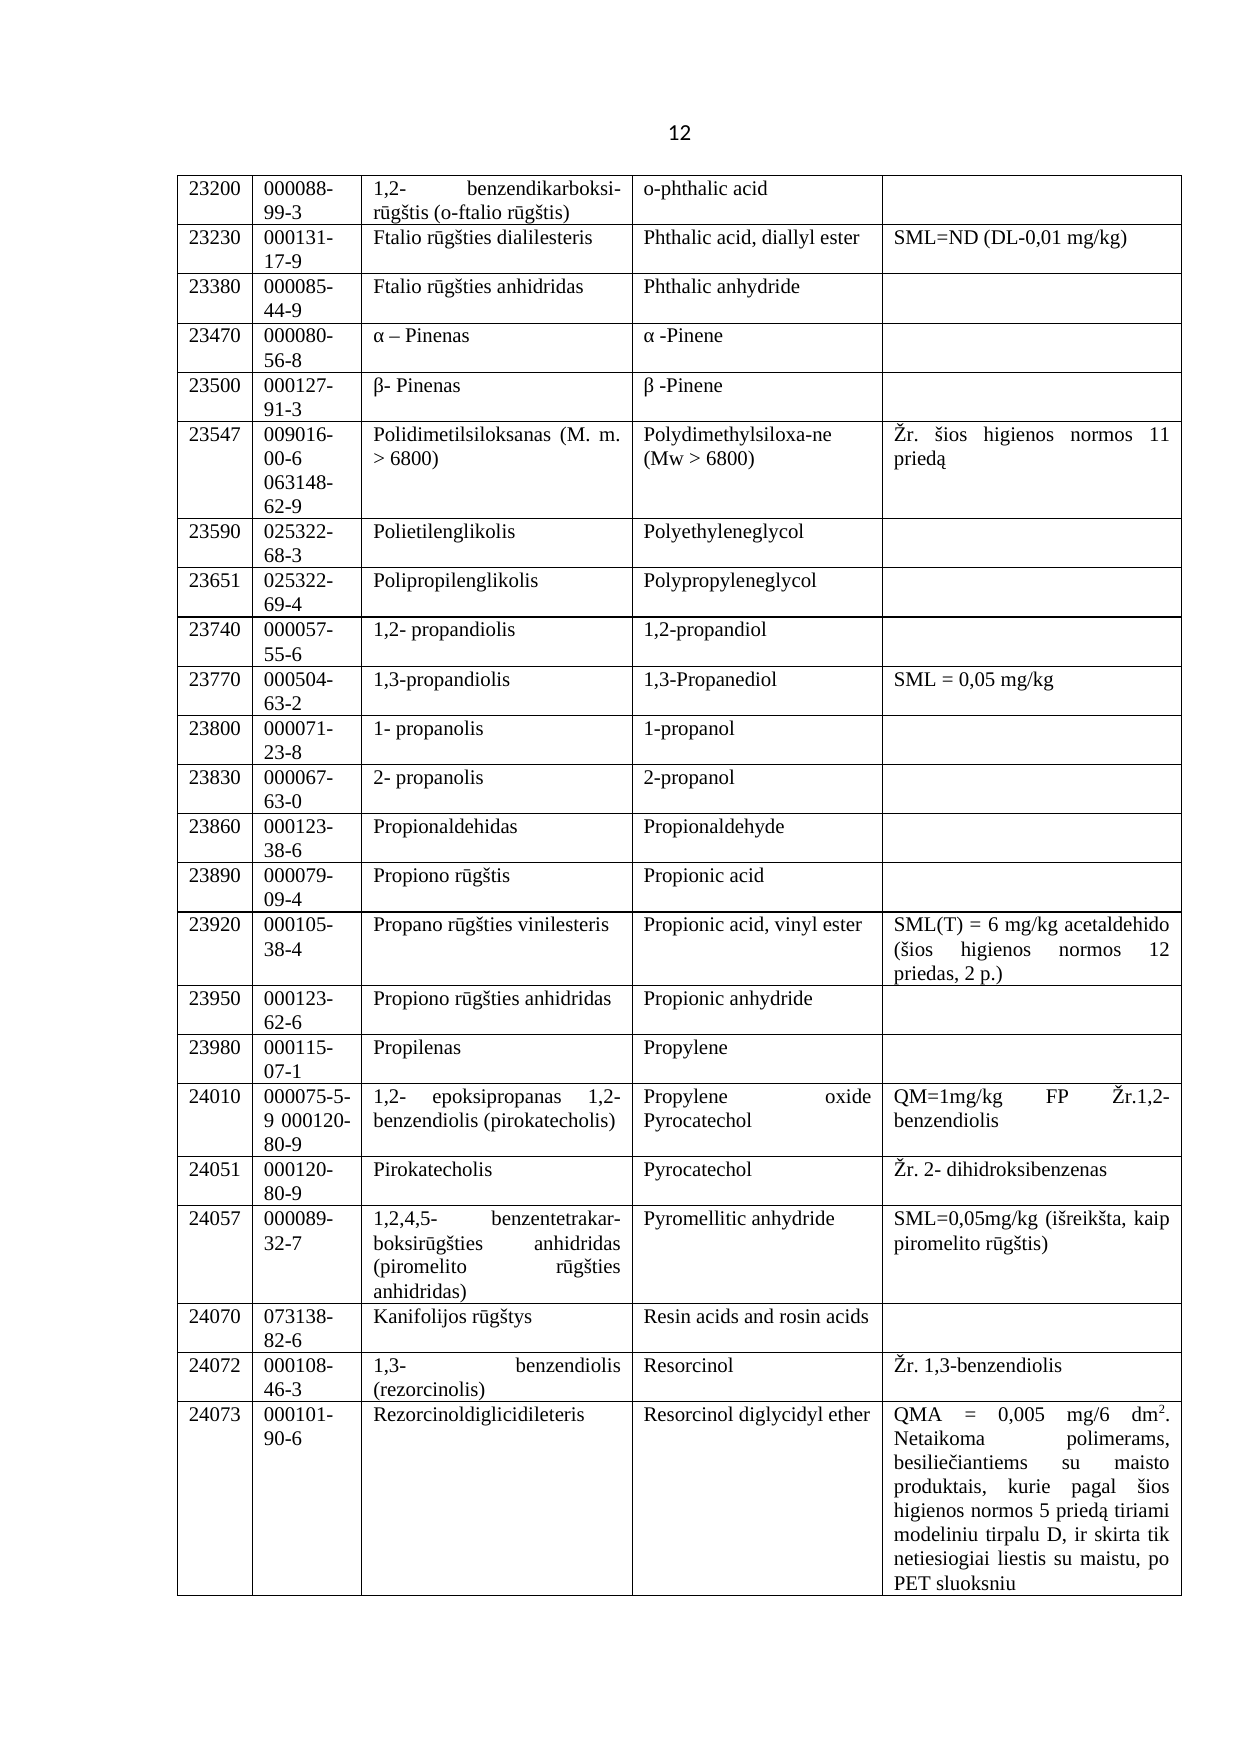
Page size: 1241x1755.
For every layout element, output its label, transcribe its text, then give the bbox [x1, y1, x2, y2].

table_cell 000075-5-9 000120-80-9 [253, 1084, 361, 1156]
table_cell [883, 1035, 1181, 1083]
table_cell SML(T) = 6 mg/kg acetaldehido (šios higienos normos 12 priedas, 2 p.) [883, 913, 1181, 984]
table_cell Propiono rūgšties anhidridas [362, 986, 632, 1034]
table_cell Propionic acid, vinyl ester [633, 913, 882, 984]
table_cell 2-propanol [633, 765, 882, 813]
table_cell QMA = 0,005 mg/6 dm2. Netaikoma polimerams, besiliečiantiems su maisto produktais, kurie pagal šios higienos normos 5 priedą tiriami modeliniu tirpalu D, ir skirta tik netiesiogiai liestis su maistu, po PET sluoksniu [883, 1402, 1181, 1594]
table_cell 23380 [178, 274, 252, 322]
table_cell Propano rūgšties vinilesteris [362, 913, 632, 984]
table_cell [883, 176, 1181, 224]
table_cell [883, 568, 1181, 616]
table_cell 24057 [178, 1206, 252, 1303]
table_cell 23230 [178, 225, 252, 273]
table_cell [883, 986, 1181, 1034]
table_cell Žr. šios higienos normos 11 priedą [883, 422, 1181, 518]
table_cell SML=0,05mg/kg (išreikšta, kaip piromelito rūgštis) [883, 1206, 1181, 1303]
table_cell Propionaldehyde [633, 814, 882, 862]
table_cell 1,3-Propanediol [633, 667, 882, 715]
table_cell 073138-82-6 [253, 1304, 361, 1352]
table_cell Pyromellitic anhydride [633, 1206, 882, 1303]
table_cell Polidimetilsiloksanas (M. m. > 6800) [362, 422, 632, 518]
table_cell Polipropilenglikolis [362, 568, 632, 616]
table_cell α -Pinene [633, 324, 882, 372]
table_cell Resorcinol diglycidyl ether [633, 1402, 882, 1594]
table_cell 009016-00-6 063148-62-9 [253, 422, 361, 518]
table_cell 000504-63-2 [253, 667, 361, 715]
table_cell 23547 [178, 422, 252, 518]
table_cell 000071-23-8 [253, 716, 361, 764]
table_cell Resin acids and rosin acids [633, 1304, 882, 1352]
table_cell Propylene oxide Pyrocatechol [633, 1084, 882, 1156]
table_cell [883, 324, 1181, 372]
table_cell Kanifolijos rūgštys [362, 1304, 632, 1352]
table_cell 23651 [178, 568, 252, 616]
table_cell [883, 716, 1181, 764]
table_cell 23590 [178, 519, 252, 567]
table_cell [883, 618, 1181, 666]
table_cell Propylene [633, 1035, 882, 1083]
table_cell 000089-32-7 [253, 1206, 361, 1303]
table_cell 000105-38-4 [253, 913, 361, 984]
table_cell 1- propanolis [362, 716, 632, 764]
table_cell SML=ND (DL-0,01 mg/kg) [883, 225, 1181, 273]
table_cell 000101-90-6 [253, 1402, 361, 1594]
table_cell 24072 [178, 1353, 252, 1401]
table_cell 23860 [178, 814, 252, 862]
table_cell [883, 863, 1181, 911]
table_cell 23500 [178, 373, 252, 421]
table_cell 1,3- benzendiolis (rezorcinolis) [362, 1353, 632, 1401]
table_cell Pyrocatechol [633, 1157, 882, 1205]
table_cell Polietilenglikolis [362, 519, 632, 567]
table_cell 000127-91-3 [253, 373, 361, 421]
table_cell Phthalic anhydride [633, 274, 882, 322]
table_cell 025322-69-4 [253, 568, 361, 616]
table_cell 23200 [178, 176, 252, 224]
table_cell 24010 [178, 1084, 252, 1156]
table_cell [883, 274, 1181, 322]
table_cell 23890 [178, 863, 252, 911]
table_cell Phthalic acid, diallyl ester [633, 225, 882, 273]
table_cell [883, 1304, 1181, 1352]
table_cell Ftalio rūgšties anhidridas [362, 274, 632, 322]
table_cell 000120-80-9 [253, 1157, 361, 1205]
table_cell 24073 [178, 1402, 252, 1594]
table_cell 1,3-propandiolis [362, 667, 632, 715]
table_cell Resorcinol [633, 1353, 882, 1401]
table_cell [883, 373, 1181, 421]
table_cell 24051 [178, 1157, 252, 1205]
table_cell 23740 [178, 618, 252, 666]
table_cell 000108-46-3 [253, 1353, 361, 1401]
table_cell Polydimethylsiloxa-ne (Mw > 6800) [633, 422, 882, 518]
table_cell 23950 [178, 986, 252, 1034]
table_cell 000057-55-6 [253, 618, 361, 666]
table_cell β- Pinenas [362, 373, 632, 421]
table_cell Polyethyleneglycol [633, 519, 882, 567]
table_cell α – Pinenas [362, 324, 632, 372]
table_cell 23770 [178, 667, 252, 715]
table_cell Pirokatecholis [362, 1157, 632, 1205]
table_cell Žr. 1,3-benzendiolis [883, 1353, 1181, 1401]
table_cell Ftalio rūgšties dialilesteris [362, 225, 632, 273]
table_cell [883, 765, 1181, 813]
table_cell [883, 814, 1181, 862]
table_cell 000131-17-9 [253, 225, 361, 273]
table_cell Propionaldehidas [362, 814, 632, 862]
table_cell 000088-99-3 [253, 176, 361, 224]
table_cell Rezorcinoldiglicidileteris [362, 1402, 632, 1594]
table_cell 23980 [178, 1035, 252, 1083]
table_cell Polypropyleneglycol [633, 568, 882, 616]
table_cell SML = 0,05 mg/kg [883, 667, 1181, 715]
table_cell 23470 [178, 324, 252, 372]
table_cell 1,2- propandiolis [362, 618, 632, 666]
table_cell Propiono rūgštis [362, 863, 632, 911]
table_cell 000067-63-0 [253, 765, 361, 813]
table_cell 1,2- benzendikarboksi- rūgštis (o-ftalio rūgštis) [362, 176, 632, 224]
table_cell 24070 [178, 1304, 252, 1352]
table_cell 1,2-propandiol [633, 618, 882, 666]
table_cell 000123-38-6 [253, 814, 361, 862]
table_cell o-phthalic acid [633, 176, 882, 224]
table_cell 23830 [178, 765, 252, 813]
table_cell [883, 519, 1181, 567]
table_cell Propionic anhydride [633, 986, 882, 1034]
table_cell Propionic acid [633, 863, 882, 911]
table_cell β -Pinene [633, 373, 882, 421]
table_cell 1,2- epoksipropanas 1,2- benzendiolis (pirokatecholis) [362, 1084, 632, 1156]
table_cell 1-propanol [633, 716, 882, 764]
table_cell 000123-62-6 [253, 986, 361, 1034]
table_cell 000085-44-9 [253, 274, 361, 322]
table_cell 000115-07-1 [253, 1035, 361, 1083]
table_cell 23920 [178, 913, 252, 984]
table_cell 000080-56-8 [253, 324, 361, 372]
table_cell 1,2,4,5- benzentetrakar- boksirūgšties anhidridas (piromelito rūgšties anhidridas) [362, 1206, 632, 1303]
table_cell Žr. 2- dihidroksibenzenas [883, 1157, 1181, 1205]
table_cell 000079-09-4 [253, 863, 361, 911]
table_cell 025322-68-3 [253, 519, 361, 567]
table_cell Propilenas [362, 1035, 632, 1083]
table_cell 23800 [178, 716, 252, 764]
table_cell 2- propanolis [362, 765, 632, 813]
table_cell QM=1mg/kg FP Žr.1,2- benzendiolis [883, 1084, 1181, 1156]
